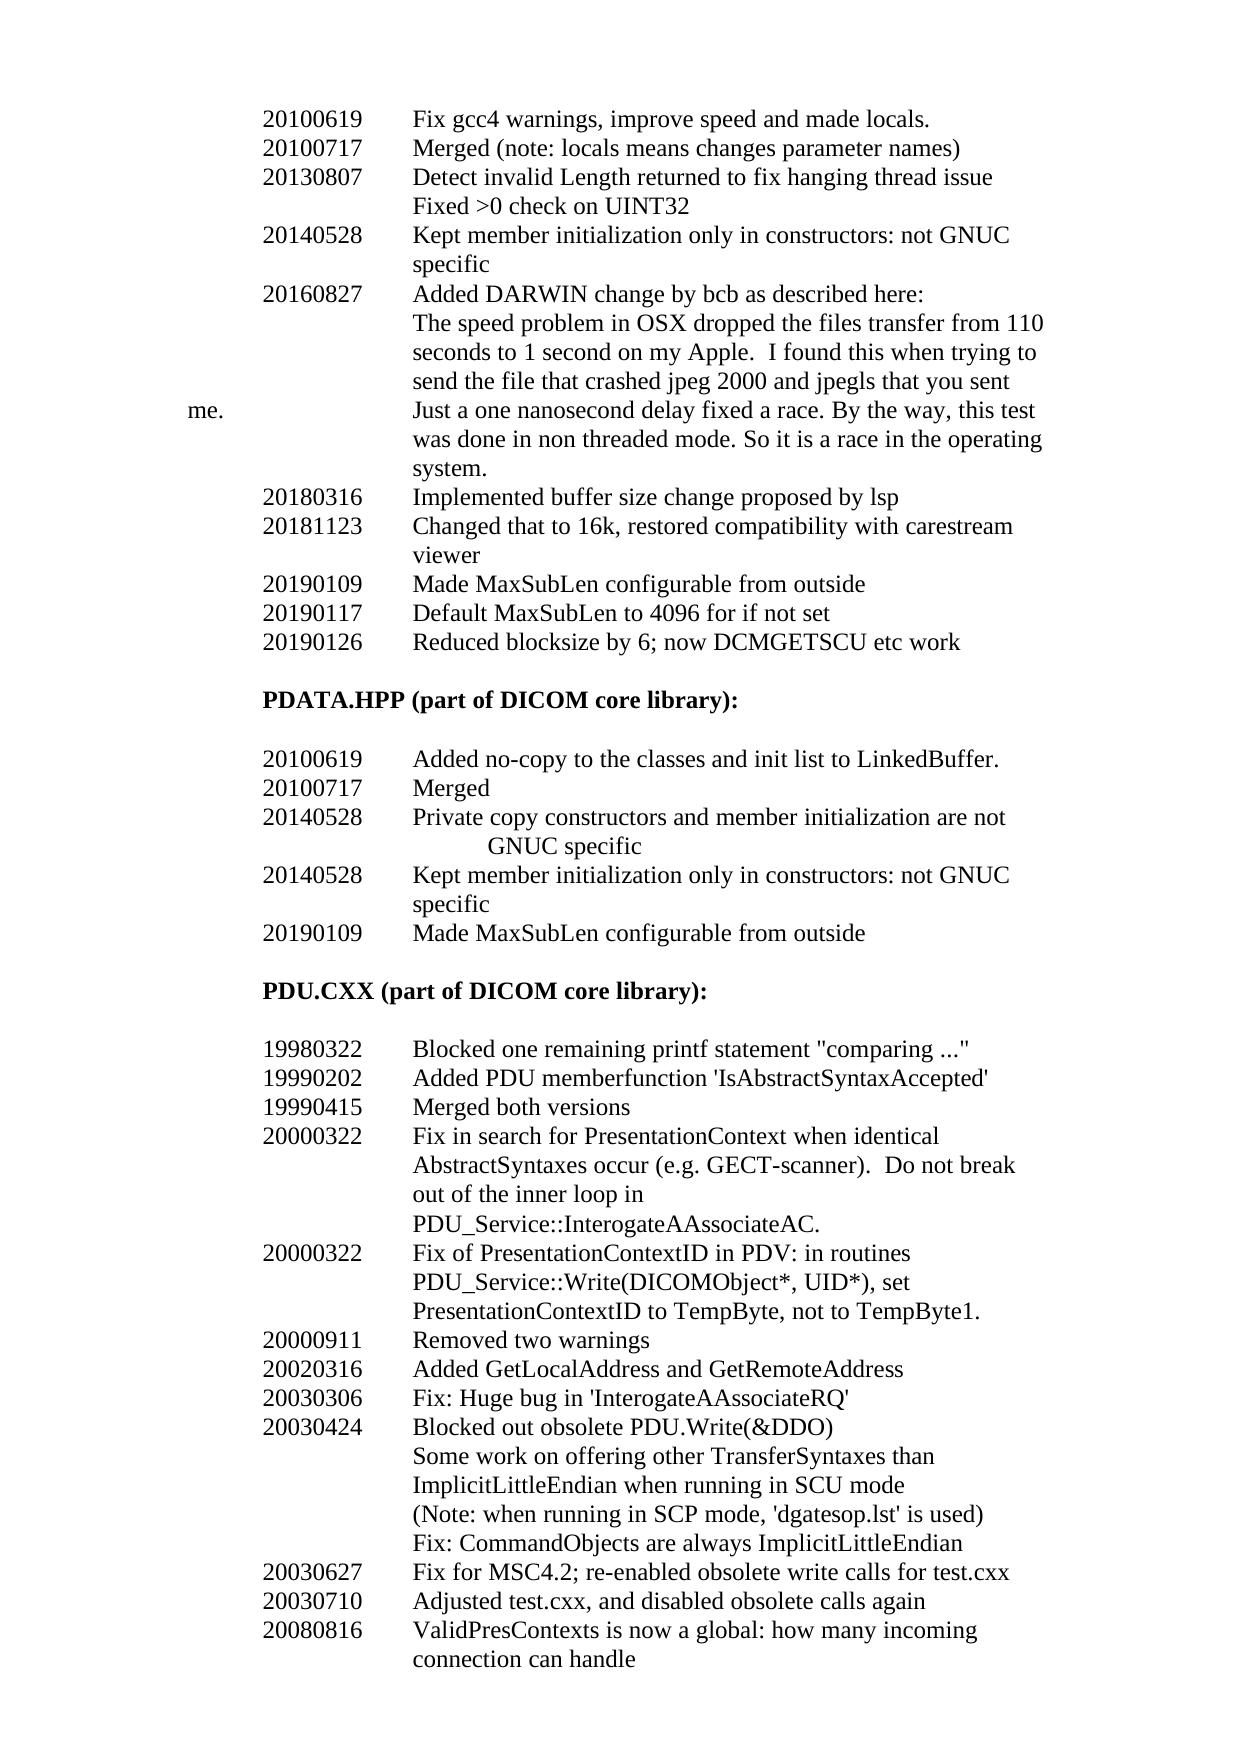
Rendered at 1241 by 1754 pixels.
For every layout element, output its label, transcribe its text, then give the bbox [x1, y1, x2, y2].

text 20100717 Merged (note: locals means changes parameter names) [187, 133, 1053, 162]
text 20160827 Added DARWIN change by bcb as described here: [187, 278, 1053, 307]
text 20190109 Made MaxSubLen configurable from outside [187, 569, 1053, 598]
text 19990415 Merged both versions [187, 1092, 1053, 1121]
text 20190126 Reduced blocksize by 6; now DCMGETSCU etc work [187, 627, 1053, 656]
text Fix: CommandObjects are always ImplicitLittleEndian [412, 1528, 1053, 1557]
text 20030306 Fix: Huge bug in 'InterogateAAssociateRQ' [187, 1383, 1053, 1412]
text 19990202 Added PDU memberfunction 'IsAbstractSyntaxAccepted' [187, 1063, 1053, 1092]
text 20020316 Added GetLocalAddress and GetRemoteAddress [187, 1354, 1053, 1383]
text 20100619 Fix gcc4 warnings, improve speed and made locals. [187, 104, 1053, 133]
text 20180316 Implemented buffer size change proposed by lsp [187, 482, 1053, 511]
text The speed problem in OSX dropped the files transfer from 110 seconds to 1 second on my Apple. I found this when trying to send the file that crashed jpeg 2000 and jpegls that you sent me. Just a one nanosecond delay fixed a race. By the way, this test was done in non threaded mode. So it is a race in the operating system. [187, 307, 1053, 482]
text 20030627 Fix for MSC4.2; re-enabled obsolete write calls for test.cxx [187, 1557, 1053, 1586]
text 20181123 Changed that to 16k, restored compatibility with carestream viewer [187, 511, 1053, 569]
text PDU.CXX (part of DICOM core library): [187, 976, 1053, 1005]
text 20140528 Kept member initialization only in constructors: not GNUC specific [187, 860, 1053, 918]
text 20100619 Added no-copy to the classes and init list to LinkedBuffer. [187, 743, 1053, 772]
text 20000911 Removed two warnings [187, 1325, 1053, 1354]
text 20030710 Adjusted test.cxx, and disabled obsolete calls again [187, 1586, 1053, 1615]
text 19980322 Blocked one remaining printf statement "comparing ..." [187, 1034, 1053, 1063]
text 20130807 Detect invalid Length returned to fix hanging thread issue [187, 162, 1053, 191]
text 20100717 Merged [187, 772, 1053, 802]
text 20140528 Kept member initialization only in constructors: not GNUC specific [187, 220, 1053, 278]
text 20190109 Made MaxSubLen configurable from outside [187, 918, 1053, 947]
text PDATA.HPP (part of DICOM core library): [187, 685, 1053, 714]
text 20190117 Default MaxSubLen to 4096 for if not set [187, 598, 1053, 627]
text 20030424 Blocked out obsolete PDU.Write(&DDO) [187, 1412, 1053, 1441]
text Fixed >0 check on UINT32 [187, 191, 1053, 220]
text Some work on offering other TransferSyntaxes than ImplicitLittleEndian when running in SCU mode [412, 1441, 1053, 1499]
text 20000322 Fix of PresentationContextID in PDV: in routines PDU_Service::Write(DICOMObject*, UID*), set PresentationContextID to TempByte, not to TempByte1. [187, 1237, 1053, 1325]
text 20140528 Private copy constructors and member initialization are not GNUC specific [187, 802, 1053, 860]
text (Note: when running in SCP mode, 'dgatesop.lst' is used) [412, 1499, 1053, 1528]
text 20000322 Fix in search for PresentationContext when identical AbstractSyntaxes occur (e.g. GECT-scanner). Do not break out of the inner loop in PDU_Service::InterogateAAssociateAC. [187, 1121, 1053, 1237]
text 20080816 ValidPresContexts is now a global: how many incoming connection can handle [262, 1615, 1053, 1673]
